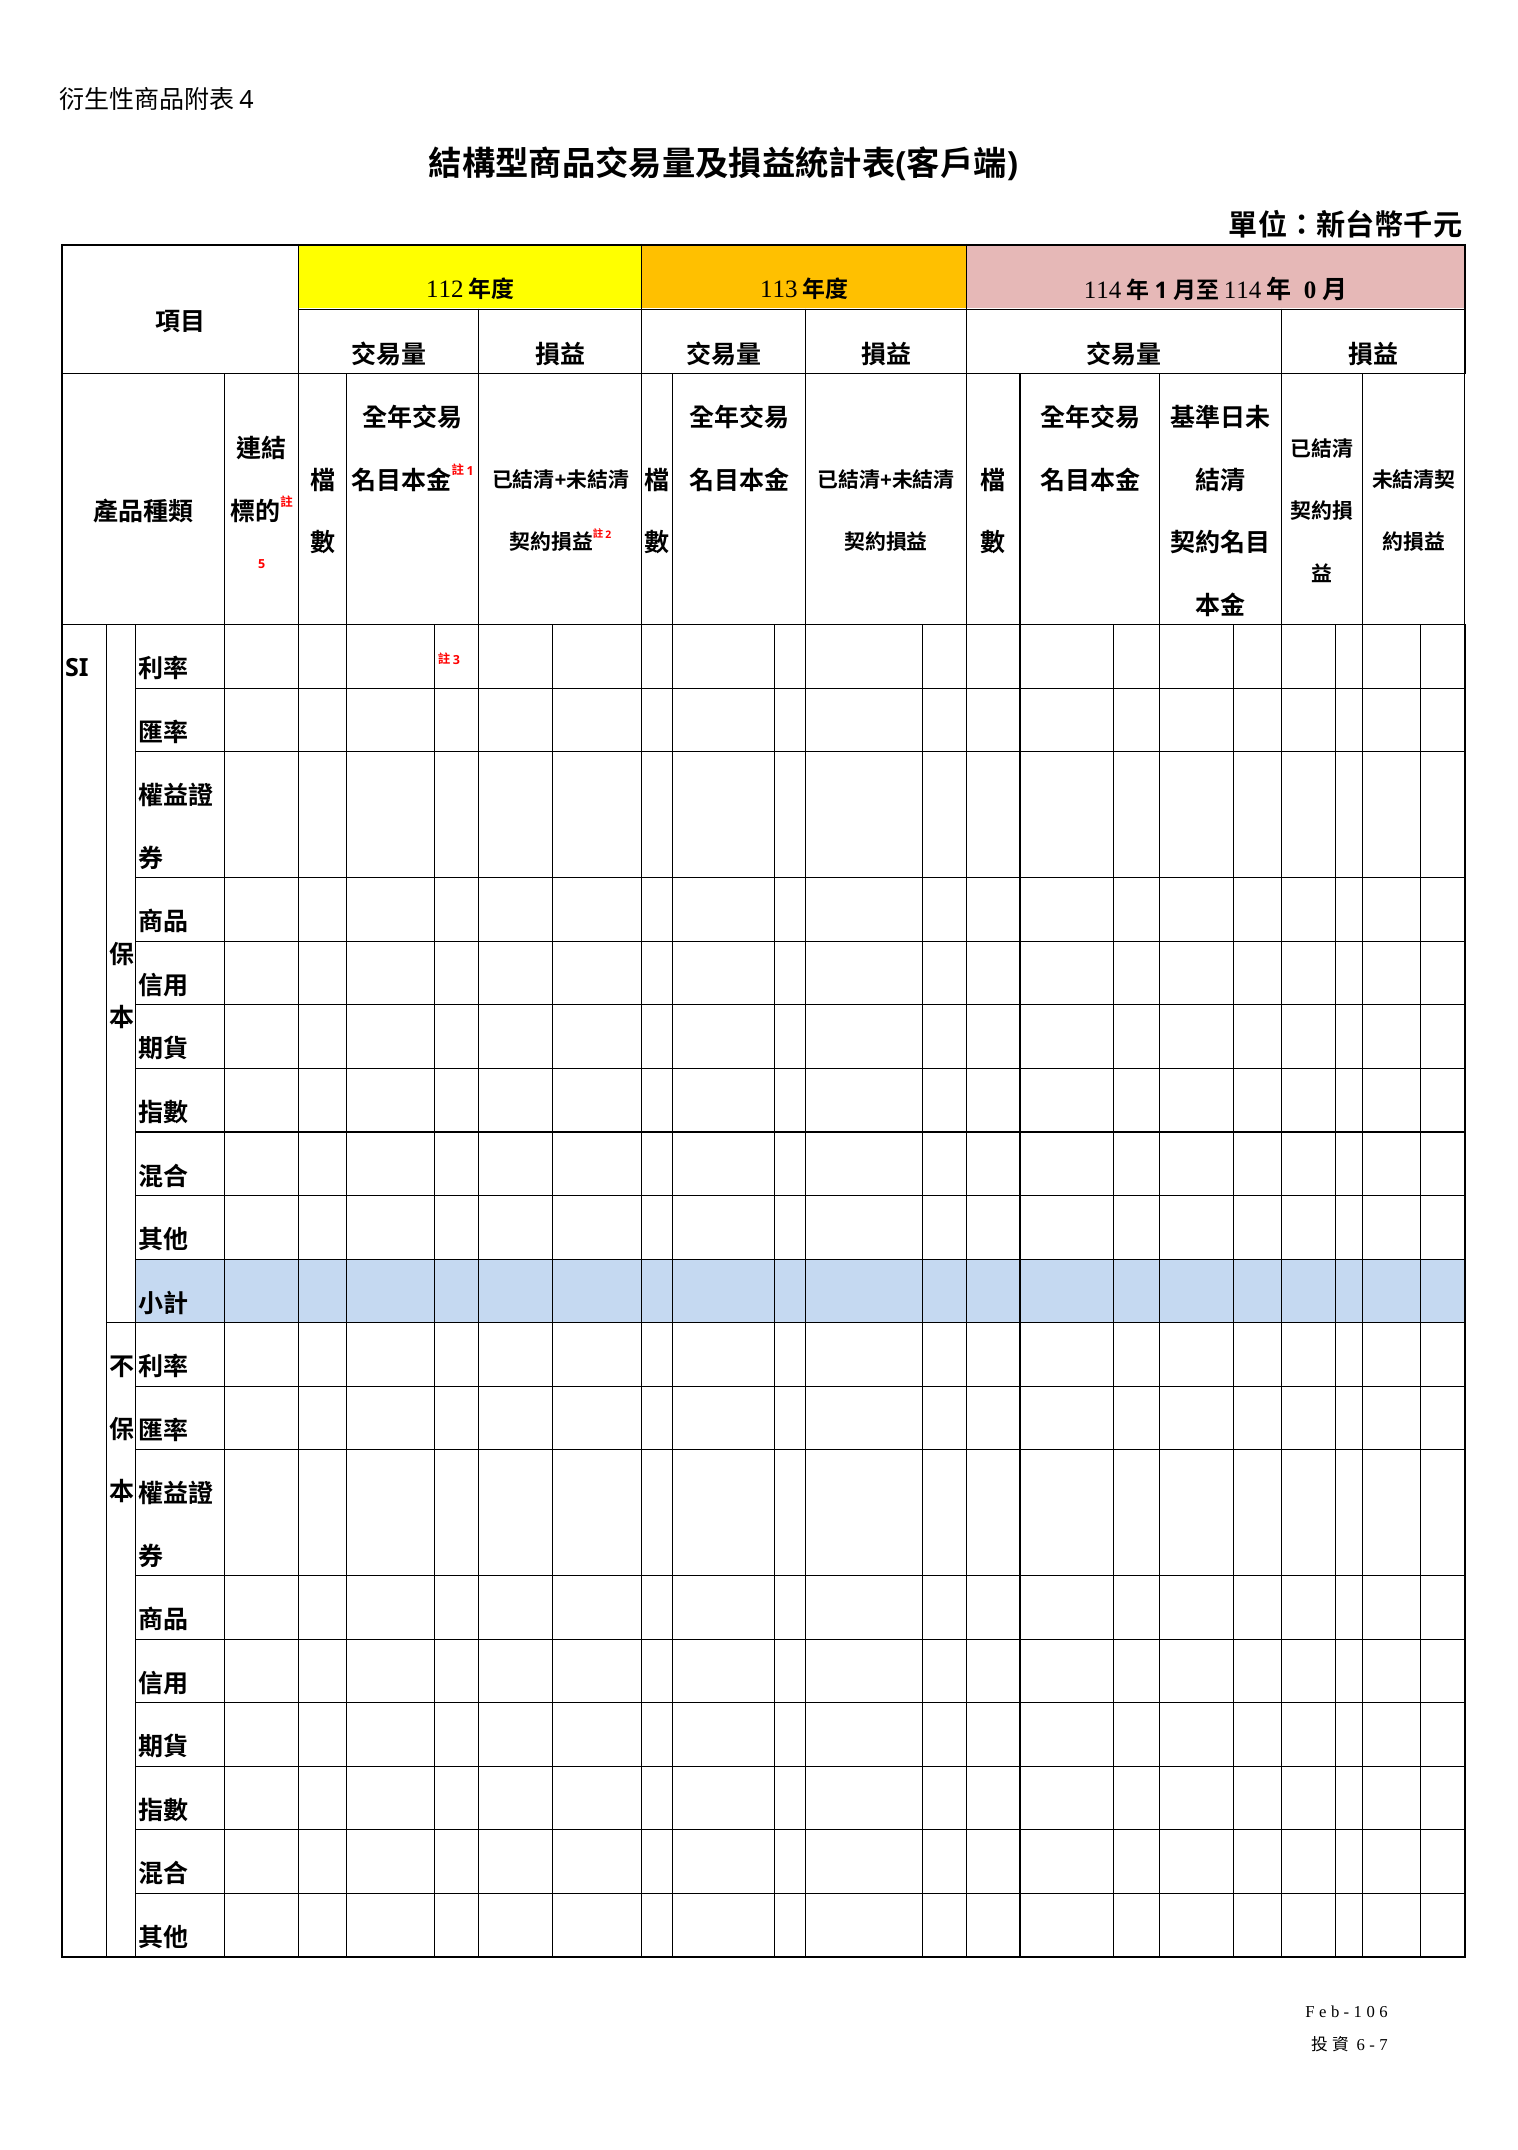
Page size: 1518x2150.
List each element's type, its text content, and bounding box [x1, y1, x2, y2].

table_cell [299, 1830, 346, 1893]
table_cell [967, 878, 1019, 941]
table_cell [225, 1830, 298, 1893]
table_cell [806, 1260, 922, 1322]
table_cell 全年交易 名目本金 [1021, 374, 1159, 624]
table_cell [775, 689, 805, 751]
table_cell [1421, 1260, 1464, 1322]
table_cell [923, 942, 966, 1004]
table_cell [1336, 1196, 1362, 1258]
table_cell [1336, 1830, 1362, 1893]
table_cell [806, 1703, 922, 1766]
table_cell 114年 1 月至114年 0 月 [967, 246, 1464, 308]
table_cell [1160, 1450, 1233, 1575]
table_cell 期貨 [136, 1703, 224, 1766]
table_cell [1114, 1323, 1159, 1386]
table_cell 期貨 [136, 1005, 224, 1068]
table_cell [1114, 1767, 1159, 1829]
table_cell [1363, 1640, 1420, 1702]
table_cell 連結標的註5 [225, 374, 298, 624]
table_cell [1282, 1005, 1335, 1068]
table_cell [1160, 878, 1233, 941]
table_cell [673, 1196, 774, 1258]
table_cell [553, 1133, 641, 1195]
table_cell [1114, 1830, 1159, 1893]
table_cell [1021, 1260, 1113, 1322]
table_cell [1336, 1640, 1362, 1702]
table_cell [642, 1196, 672, 1258]
table_cell [479, 1703, 552, 1766]
table_cell 註3 [435, 625, 478, 688]
table_cell [642, 1703, 672, 1766]
table_cell [1421, 1640, 1464, 1702]
table_cell 交易量 [299, 310, 478, 373]
table_cell [1363, 752, 1420, 877]
table_cell [225, 1640, 298, 1702]
table_cell [923, 1830, 966, 1893]
table_cell [1114, 878, 1159, 941]
table_cell [553, 1450, 641, 1575]
table_cell 指數 [136, 1069, 224, 1131]
table_cell [299, 1640, 346, 1702]
table_cell [299, 942, 346, 1004]
table_cell [553, 1387, 641, 1449]
table_cell [1234, 1005, 1281, 1068]
table_cell [1234, 1894, 1281, 1956]
table_cell [1282, 1767, 1335, 1829]
table_cell [435, 1323, 478, 1386]
table_cell [806, 1894, 922, 1956]
table_cell [967, 625, 1019, 688]
table_cell [299, 878, 346, 941]
table_cell [673, 1260, 774, 1322]
table_cell [673, 1576, 774, 1639]
table_cell [806, 1196, 922, 1258]
table_cell 113年度 [642, 246, 966, 308]
table_cell [1282, 689, 1335, 751]
table_cell [553, 1830, 641, 1893]
table_cell [1282, 1133, 1335, 1195]
table_cell [299, 1576, 346, 1639]
table_cell [553, 1005, 641, 1068]
table_cell [347, 1069, 434, 1131]
table_cell [1336, 1323, 1362, 1386]
table_cell [435, 1069, 478, 1131]
table_cell [1363, 625, 1420, 688]
table_cell [967, 1323, 1019, 1386]
table_cell [1114, 942, 1159, 1004]
table_cell [1363, 1450, 1420, 1575]
table_cell [1114, 1260, 1159, 1322]
table_cell [1363, 1830, 1420, 1893]
table_cell [673, 1069, 774, 1131]
table_cell 商品 [136, 1576, 224, 1639]
table_cell [806, 1133, 922, 1195]
table_cell [775, 1005, 805, 1068]
table_cell [1421, 1133, 1464, 1195]
table_cell 損益 [806, 310, 966, 373]
table_cell [967, 1767, 1019, 1829]
table_cell 基準日未結清 契約名目本金 [1160, 374, 1281, 624]
table_cell [435, 1703, 478, 1766]
table_cell [1336, 1133, 1362, 1195]
table_cell [1282, 1196, 1335, 1258]
table_cell [1114, 1576, 1159, 1639]
table_cell 產品種類 [63, 374, 224, 624]
table_cell [673, 752, 774, 877]
table_cell 檔數 [967, 374, 1019, 624]
table_cell 保本 [107, 625, 135, 1322]
table_cell [1234, 1703, 1281, 1766]
table_cell [347, 1005, 434, 1068]
table_cell [1336, 689, 1362, 751]
table_cell 匯率 [136, 689, 224, 751]
table_cell [967, 1260, 1019, 1322]
table_cell [347, 625, 434, 688]
table_cell 混合 [136, 1133, 224, 1195]
table_cell [479, 1323, 552, 1386]
table_cell [553, 1767, 641, 1829]
table_cell [642, 1830, 672, 1893]
table_cell [923, 1260, 966, 1322]
table_cell [1363, 1576, 1420, 1639]
table_cell [299, 1703, 346, 1766]
table_cell [299, 689, 346, 751]
table_cell [642, 1260, 672, 1322]
table_cell 項目 [63, 246, 298, 373]
table_cell [642, 1767, 672, 1829]
table_cell [1234, 625, 1281, 688]
table_cell [1160, 1576, 1233, 1639]
table_cell 指數 [136, 1767, 224, 1829]
table_cell [673, 1133, 774, 1195]
table_cell [347, 1767, 434, 1829]
table_cell [642, 1069, 672, 1131]
table_cell [225, 625, 298, 688]
table_cell [923, 1640, 966, 1702]
table_cell [435, 1260, 478, 1322]
table_cell [1021, 1640, 1113, 1702]
table_cell [479, 1894, 552, 1956]
table_cell [1282, 1387, 1335, 1449]
table_cell [1021, 878, 1113, 941]
table_cell [775, 1576, 805, 1639]
table_cell [967, 689, 1019, 751]
table_cell [225, 1133, 298, 1195]
table_cell [435, 1767, 478, 1829]
table_cell [923, 625, 966, 688]
table_cell [479, 1069, 552, 1131]
table_cell [479, 1005, 552, 1068]
table_cell 其他 [136, 1894, 224, 1956]
table_cell [553, 1260, 641, 1322]
table_cell 匯率 [136, 1387, 224, 1449]
table_cell [225, 1703, 298, 1766]
table_cell [435, 1576, 478, 1639]
table_cell [673, 1767, 774, 1829]
table_cell [553, 625, 641, 688]
table_cell [1021, 689, 1113, 751]
table_cell [673, 1323, 774, 1386]
table_cell 利率 [136, 625, 224, 688]
table_cell [923, 1894, 966, 1956]
table_cell [1282, 625, 1335, 688]
table_cell [806, 878, 922, 941]
table_cell [1363, 942, 1420, 1004]
table_cell [642, 1387, 672, 1449]
table_cell 權益證券 [136, 752, 224, 877]
table_cell [1021, 1387, 1113, 1449]
table_cell [479, 752, 552, 877]
table_cell [967, 1133, 1019, 1195]
table_cell [1363, 1894, 1420, 1956]
table_cell [435, 1196, 478, 1258]
table_cell 112年度 [299, 246, 641, 308]
table_cell [225, 942, 298, 1004]
table_cell [923, 1133, 966, 1195]
table_cell [479, 1260, 552, 1322]
table_cell [347, 1703, 434, 1766]
table_cell [923, 878, 966, 941]
table_cell [225, 1767, 298, 1829]
table_cell [347, 878, 434, 941]
table_cell [479, 1576, 552, 1639]
table_cell [1021, 1450, 1113, 1575]
table_cell [775, 878, 805, 941]
table_cell [1021, 1767, 1113, 1829]
table_cell [967, 1005, 1019, 1068]
table_cell [1021, 625, 1113, 688]
table_cell [1282, 1894, 1335, 1956]
table_cell [225, 1005, 298, 1068]
table_cell SI [63, 625, 106, 1956]
table_cell [1421, 1767, 1464, 1829]
table_cell [642, 1450, 672, 1575]
table_cell [435, 1133, 478, 1195]
table_cell [1234, 1133, 1281, 1195]
table_cell [806, 1323, 922, 1386]
table_cell [775, 625, 805, 688]
table_cell [806, 752, 922, 877]
table_cell [923, 1387, 966, 1449]
table_cell [299, 1387, 346, 1449]
table_cell [642, 1323, 672, 1386]
table_cell [1336, 625, 1362, 688]
table_cell [347, 1576, 434, 1639]
table_cell [1160, 689, 1233, 751]
table_cell [479, 1830, 552, 1893]
table_cell [775, 1196, 805, 1258]
table_cell [1021, 1005, 1113, 1068]
table_cell [923, 1069, 966, 1131]
table_cell [347, 1323, 434, 1386]
table_cell [1421, 942, 1464, 1004]
table_cell 檔數 [642, 374, 672, 624]
table_cell [806, 1767, 922, 1829]
table_cell [775, 1450, 805, 1575]
table_cell 利率 [136, 1323, 224, 1386]
table_cell [225, 1323, 298, 1386]
table_cell [923, 1767, 966, 1829]
table_cell [225, 1576, 298, 1639]
table_cell [1336, 1069, 1362, 1131]
table_cell [299, 1133, 346, 1195]
table_cell 小計 [136, 1260, 224, 1322]
table_cell [1336, 1894, 1362, 1956]
table_cell [1282, 878, 1335, 941]
table_cell 檔數 [299, 374, 346, 624]
table_cell [225, 1894, 298, 1956]
table_cell [347, 942, 434, 1004]
table_cell [553, 878, 641, 941]
table_cell [775, 942, 805, 1004]
table_cell [1114, 1069, 1159, 1131]
table_cell [1421, 689, 1464, 751]
table_cell 交易量 [642, 310, 805, 373]
table_cell 已結清+未結清契約損益註2 [479, 374, 641, 624]
table_cell 權益證券 [136, 1450, 224, 1575]
table_cell [1234, 1830, 1281, 1893]
table_cell [1160, 1640, 1233, 1702]
table_cell [225, 1387, 298, 1449]
table_cell [967, 1069, 1019, 1131]
table_cell [553, 1196, 641, 1258]
table_cell [1363, 1323, 1420, 1386]
table_cell [1160, 1133, 1233, 1195]
table_cell [1421, 752, 1464, 877]
table_cell [1114, 689, 1159, 751]
table_cell [435, 1450, 478, 1575]
table_cell [1114, 1133, 1159, 1195]
table_cell [479, 878, 552, 941]
table_cell [775, 1640, 805, 1702]
table_cell [479, 625, 552, 688]
table_cell [1160, 625, 1233, 688]
table_cell [673, 1640, 774, 1702]
table_cell [299, 1005, 346, 1068]
table_cell 其他 [136, 1196, 224, 1258]
table_cell [435, 1894, 478, 1956]
table_cell [299, 1894, 346, 1956]
table_cell [1234, 1450, 1281, 1575]
table_cell [1021, 1576, 1113, 1639]
table_cell [553, 1069, 641, 1131]
table_cell [642, 1640, 672, 1702]
table_cell [347, 1260, 434, 1322]
table_cell [299, 1767, 346, 1829]
table_cell [967, 752, 1019, 877]
table_cell [435, 1640, 478, 1702]
table_cell [479, 1387, 552, 1449]
table_cell 混合 [136, 1830, 224, 1893]
table_cell [1363, 1133, 1420, 1195]
table_cell [806, 1450, 922, 1575]
table_cell [923, 1005, 966, 1068]
table_cell [435, 1005, 478, 1068]
table_cell [806, 689, 922, 751]
table_header 單位：新台幣千元 [62, 181, 1465, 244]
table_cell [1160, 1323, 1233, 1386]
table_cell [923, 1450, 966, 1575]
table_cell [1160, 1069, 1233, 1131]
table_cell [1114, 1640, 1159, 1702]
table_cell [435, 752, 478, 877]
table_cell [673, 689, 774, 751]
table_cell [1234, 752, 1281, 877]
table_cell [1160, 1260, 1233, 1322]
table_cell [1160, 1005, 1233, 1068]
table_cell [347, 1387, 434, 1449]
table_cell [1336, 1767, 1362, 1829]
table_cell [225, 1196, 298, 1258]
table_cell [1234, 1323, 1281, 1386]
table_cell [553, 1640, 641, 1702]
table_cell [642, 1576, 672, 1639]
table_cell [1421, 1005, 1464, 1068]
table_cell [1421, 1196, 1464, 1258]
table_cell [1282, 1450, 1335, 1575]
table_cell [923, 1703, 966, 1766]
table_cell [435, 1387, 478, 1449]
table_cell [642, 625, 672, 688]
table_cell [967, 942, 1019, 1004]
table_cell [1421, 1323, 1464, 1386]
table_cell [1114, 752, 1159, 877]
table_cell [553, 689, 641, 751]
table_cell [806, 1576, 922, 1639]
table_cell [1336, 1450, 1362, 1575]
table_cell [967, 1894, 1019, 1956]
table_cell [347, 752, 434, 877]
table_cell [1234, 1576, 1281, 1639]
table_cell [225, 752, 298, 877]
table_cell [642, 1894, 672, 1956]
table_cell [225, 1450, 298, 1575]
table_cell [1363, 1005, 1420, 1068]
table_cell [1336, 878, 1362, 941]
table_cell [1234, 1640, 1281, 1702]
table_cell [806, 1387, 922, 1449]
table_cell [775, 1133, 805, 1195]
table_cell 全年交易 名目本金註1 [347, 374, 478, 624]
table_cell [347, 1640, 434, 1702]
table_cell [1160, 942, 1233, 1004]
table_cell [967, 1640, 1019, 1702]
table_cell [1282, 1323, 1335, 1386]
table_cell [673, 878, 774, 941]
table_cell [1363, 1069, 1420, 1131]
table_cell [967, 1196, 1019, 1258]
table_cell [1160, 1830, 1233, 1893]
table_cell [1421, 1894, 1464, 1956]
table_cell [1021, 1703, 1113, 1766]
table_cell [1160, 1387, 1233, 1449]
table_cell [479, 1450, 552, 1575]
table_cell 不保本 [107, 1323, 135, 1956]
table_cell [347, 689, 434, 751]
table_cell [1234, 1069, 1281, 1131]
table_cell [1363, 1703, 1420, 1766]
table_cell [1114, 1450, 1159, 1575]
table_cell [299, 1196, 346, 1258]
table_cell [806, 1005, 922, 1068]
table_cell [806, 625, 922, 688]
table_cell [1282, 1703, 1335, 1766]
table_cell [1234, 1260, 1281, 1322]
table_cell [673, 625, 774, 688]
table_cell [775, 1767, 805, 1829]
table_cell 交易量 [967, 310, 1281, 373]
table_cell 商品 [136, 878, 224, 941]
table_cell [225, 878, 298, 941]
table_cell 信用 [136, 1640, 224, 1702]
table_cell [923, 1196, 966, 1258]
table_cell [1336, 1576, 1362, 1639]
table_cell [806, 1830, 922, 1893]
table_cell [775, 1387, 805, 1449]
table_cell [1234, 689, 1281, 751]
table_cell [1160, 752, 1233, 877]
table_cell [1363, 878, 1420, 941]
table_cell [1021, 752, 1113, 877]
table_cell [1021, 1133, 1113, 1195]
table_cell [1421, 1830, 1464, 1893]
table_cell [967, 1387, 1019, 1449]
table_cell 已結清契約損益 [1282, 374, 1362, 624]
table_cell [1336, 1387, 1362, 1449]
table_cell [347, 1894, 434, 1956]
table_cell 未結清契約損益 [1363, 374, 1464, 624]
table_cell [1114, 1387, 1159, 1449]
table_cell [1114, 1894, 1159, 1956]
table_cell [479, 1196, 552, 1258]
table_cell [1021, 1894, 1113, 1956]
table_cell [1282, 1260, 1335, 1322]
table_cell [923, 689, 966, 751]
table_cell [1114, 1196, 1159, 1258]
table_cell [479, 942, 552, 1004]
table_cell [642, 942, 672, 1004]
table_cell [1282, 1830, 1335, 1893]
table_cell [673, 1005, 774, 1068]
table_cell [775, 1894, 805, 1956]
table_cell [435, 689, 478, 751]
table_cell [923, 1576, 966, 1639]
table_cell [806, 942, 922, 1004]
table_cell [673, 1894, 774, 1956]
table_cell [642, 689, 672, 751]
table_cell [1363, 1387, 1420, 1449]
table_cell [1234, 878, 1281, 941]
table_cell [1234, 1387, 1281, 1449]
table_cell [642, 878, 672, 941]
table_cell [1114, 1005, 1159, 1068]
table_cell [1421, 1576, 1464, 1639]
table_cell [479, 1767, 552, 1829]
table_cell 損益 [1282, 310, 1464, 373]
table_cell [299, 1450, 346, 1575]
table_cell [1234, 1196, 1281, 1258]
table_cell [1282, 1069, 1335, 1131]
table_cell [775, 1830, 805, 1893]
table_cell [1282, 752, 1335, 877]
table_cell [673, 1703, 774, 1766]
table_cell [1421, 1450, 1464, 1575]
table_cell [1421, 1387, 1464, 1449]
table_cell [347, 1830, 434, 1893]
table_cell [553, 1323, 641, 1386]
table_cell [1114, 625, 1159, 688]
table_cell [775, 1323, 805, 1386]
table_cell [1160, 1703, 1233, 1766]
table_cell [347, 1196, 434, 1258]
table_cell [1336, 1703, 1362, 1766]
table_cell [553, 1894, 641, 1956]
table_cell [642, 752, 672, 877]
table_cell [1021, 1830, 1113, 1893]
table_cell [967, 1576, 1019, 1639]
table_cell [967, 1450, 1019, 1575]
table_cell [673, 1450, 774, 1575]
table_cell [1160, 1196, 1233, 1258]
table_cell [967, 1703, 1019, 1766]
table_cell [435, 878, 478, 941]
table_cell [225, 1069, 298, 1131]
table_cell [967, 1830, 1019, 1893]
table_cell [1021, 942, 1113, 1004]
table_cell [299, 625, 346, 688]
table_cell [1421, 625, 1464, 688]
table_cell [642, 1005, 672, 1068]
table_cell [1234, 942, 1281, 1004]
table_cell [435, 942, 478, 1004]
table_cell [673, 942, 774, 1004]
table_cell [553, 1703, 641, 1766]
table_cell [1282, 1640, 1335, 1702]
table_cell [299, 752, 346, 877]
table_cell [1336, 1260, 1362, 1322]
table_cell [1421, 1703, 1464, 1766]
table_cell [479, 1133, 552, 1195]
table_cell 全年交易 名目本金 [673, 374, 805, 624]
table_cell [299, 1260, 346, 1322]
table_cell [775, 1703, 805, 1766]
table_cell [1021, 1069, 1113, 1131]
table_cell 已結清+未結清契約損益 [806, 374, 966, 624]
table_cell [806, 1069, 922, 1131]
table_cell [1421, 1069, 1464, 1131]
table_cell [923, 1323, 966, 1386]
table_cell [553, 752, 641, 877]
table_cell [1282, 1576, 1335, 1639]
table_cell [347, 1133, 434, 1195]
table_cell [1282, 942, 1335, 1004]
table_cell [1363, 689, 1420, 751]
table_cell [479, 1640, 552, 1702]
table_cell [1234, 1767, 1281, 1829]
table_cell [1421, 878, 1464, 941]
table_cell [806, 1640, 922, 1702]
table_cell [1114, 1703, 1159, 1766]
table_cell [673, 1387, 774, 1449]
table_cell [1021, 1323, 1113, 1386]
table_cell [553, 1576, 641, 1639]
table_cell [1021, 1196, 1113, 1258]
table_cell [435, 1830, 478, 1893]
text 衍生性商品附表4 [59, 56, 1387, 119]
table_cell [775, 752, 805, 877]
table_cell [1160, 1767, 1233, 1829]
table_cell [1336, 752, 1362, 877]
table_cell [225, 689, 298, 751]
table_cell [1336, 1005, 1362, 1068]
table_cell [299, 1323, 346, 1386]
table_cell [1363, 1767, 1420, 1829]
table_cell [1160, 1894, 1233, 1956]
table_cell 損益 [479, 310, 641, 373]
table_cell [923, 752, 966, 877]
table_cell [775, 1260, 805, 1322]
table_cell [642, 1133, 672, 1195]
table_cell [553, 942, 641, 1004]
table_cell [1363, 1260, 1420, 1322]
table_cell [347, 1450, 434, 1575]
table_cell [673, 1830, 774, 1893]
table_cell 信用 [136, 942, 224, 1004]
table_cell [1363, 1196, 1420, 1258]
table_cell [479, 689, 552, 751]
table_cell [299, 1069, 346, 1131]
table_cell [225, 1260, 298, 1322]
table_cell [775, 1069, 805, 1131]
text 結構型商品交易量及損益統計表(客戶端) [59, 119, 1387, 181]
table_cell [1336, 942, 1362, 1004]
